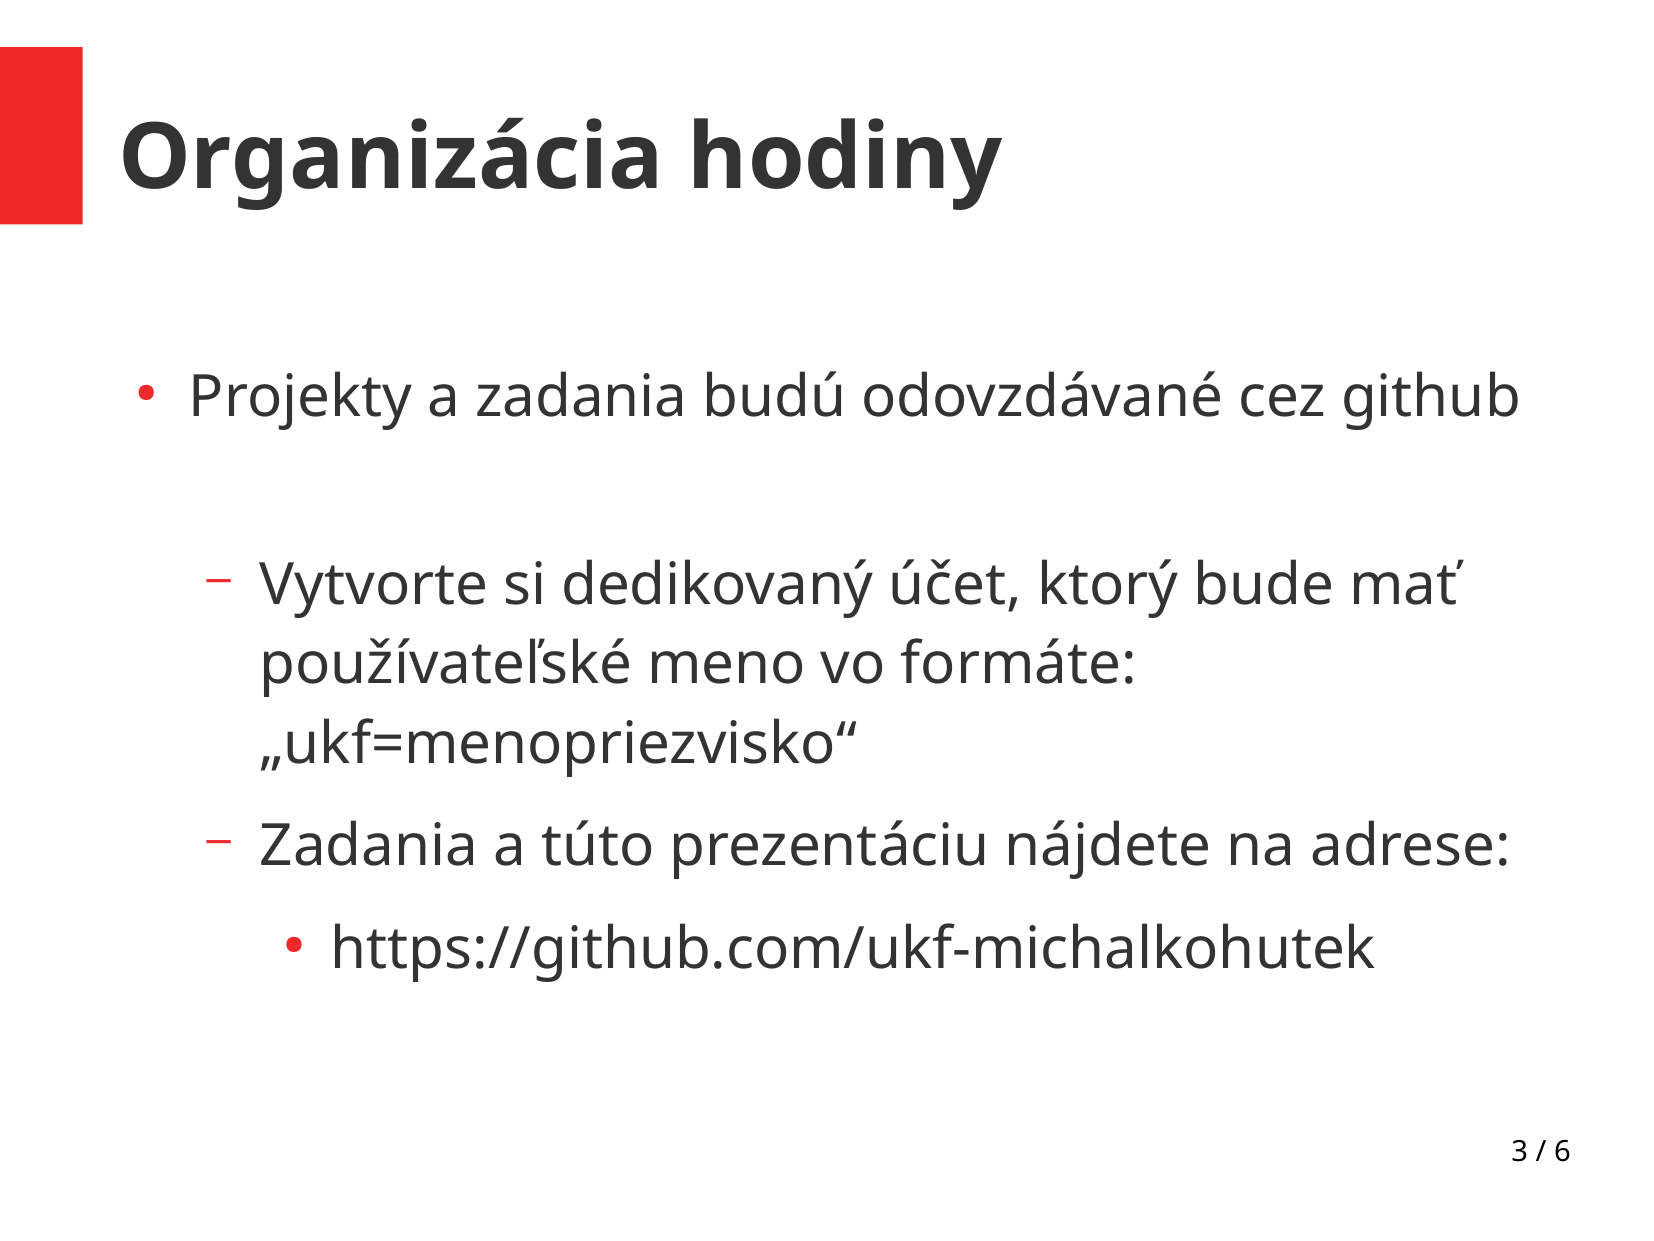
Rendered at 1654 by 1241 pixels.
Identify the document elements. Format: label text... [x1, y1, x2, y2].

title Organizácia hodiny [118, 49, 1571, 257]
list Projekty a zadania budú odovzdávané cez github Vytvorte si dedikovaný účet, ktorý bude mať používateľské meno vo formáte: „ukf=menopriezvisko“ Zadania a túto prezentáciu nájdete na adrese: https://github.com/ukf-michalkohutek [118, 354, 1536, 1074]
